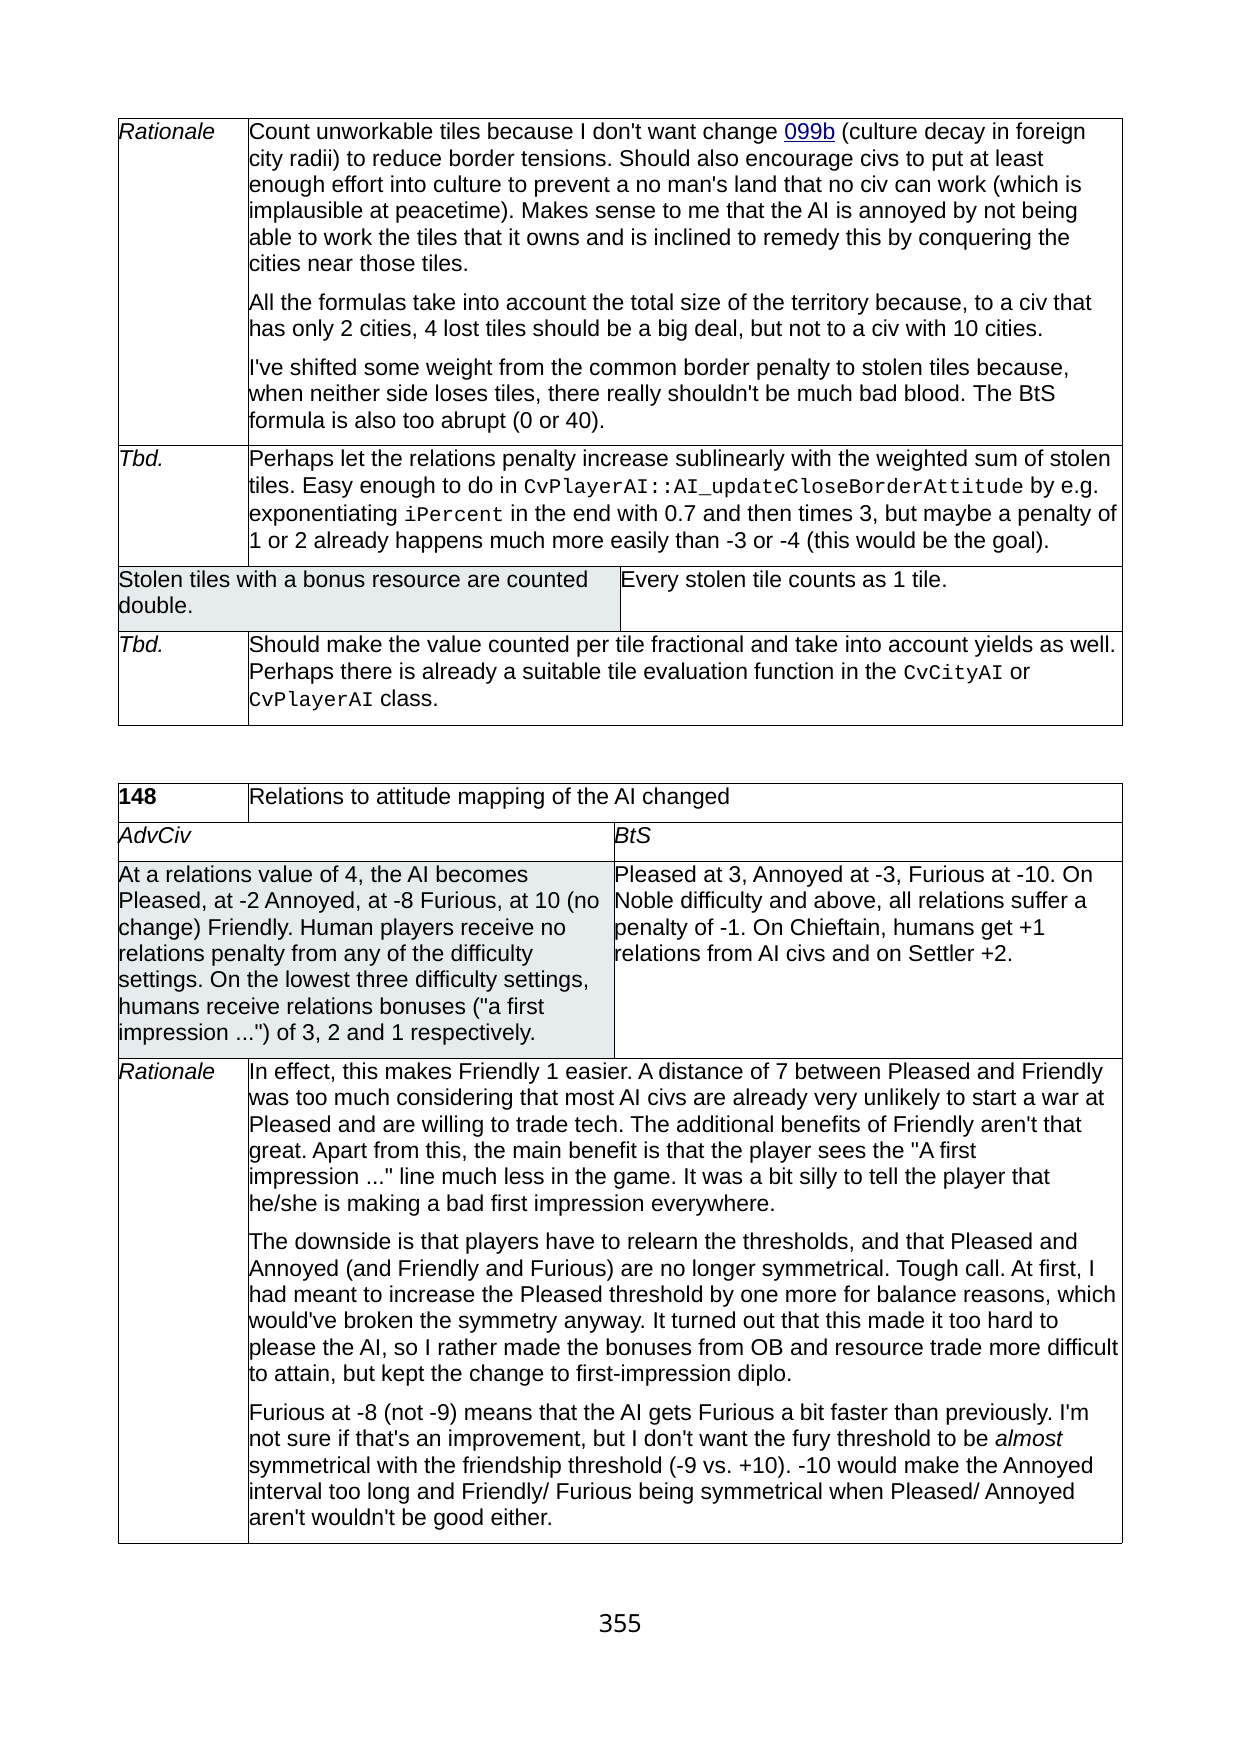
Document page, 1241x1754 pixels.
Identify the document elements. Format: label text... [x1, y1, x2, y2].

table_cell AdvCiv [119, 823, 614, 861]
table_cell Count unworkable tiles because I don't want change 099b (culture decay in foreign city radii) to reduce border tensions. Should also encourage civs to put at least enough effort into culture to prevent a no man's land that no civ can work (which is implausible at peacetime). Makes sense to me that the AI is annoyed by not being able to work the tiles that it owns and is inclined to remedy this by conquering the cities near those tiles. All the formulas take into account the total size of the territory because, to a civ that has only 2 cities, 4 lost tiles should be a big deal, but not to a civ with 10 cities. I've shifted some weight from the common border penalty to stolen tiles because, when neither side loses tiles, there really shouldn't be much bad blood. The BtS formula is also too abrupt (0 or 40). [249, 119, 1122, 445]
table_cell Tbd. [119, 632, 248, 725]
table_cell Rationale [119, 1059, 248, 1543]
table_cell At a relations value of 4, the AI becomes Pleased, at -2 Annoyed, at -8 Furious, at 10 (no change) Friendly. Human players receive no relations penalty from any of the difficulty settings. On the lowest three difficulty settings, humans receive relations bonuses ("a first impression ...") of 3, 2 and 1 respectively. [119, 862, 614, 1058]
table_cell Stolen tiles with a bonus resource are counted double. [119, 567, 620, 631]
table_cell In effect, this makes Friendly 1 easier. A distance of 7 between Pleased and Friendly was too much considering that most AI civs are already very unlikely to start a war at Pleased and are willing to trade tech. The additional benefits of Friendly aren't that great. Apart from this, the main benefit is that the player sees the "A first impression ..." line much less in the game. It was a bit silly to tell the player that he/she is making a bad first impression everywhere. The downside is that players have to relearn the thresholds, and that Pleased and Annoyed (and Friendly and Furious) are no longer symmetrical. Tough call. At first, I had meant to increase the Pleased threshold by one more for balance reasons, which would've broken the symmetry anyway. It turned out that this made it too hard to please the AI, so I rather made the bonuses from OB and resource trade more difficult to attain, but kept the change to first-impression diplo. Furious at -8 (not -9) means that the AI gets Furious a bit faster than previously. I'm not sure if that's an improvement, but I don't want the fury threshold to be almost symmetrical with the friendship threshold (-9 vs. +10). -10 would make the Annoyed interval too long and Friendly/ Furious being symmetrical when Pleased/ Annoyed aren't wouldn't be good either. [249, 1059, 1122, 1543]
table_cell Rationale [119, 119, 248, 445]
table_header 148 [119, 784, 248, 822]
table_cell Tbd. [119, 446, 248, 566]
table_cell BtS [615, 823, 1122, 861]
table_header Relations to attitude mapping of the AI changed [249, 784, 1122, 822]
table_cell Perhaps let the relations penalty increase sublinearly with the weighted sum of stolen tiles. Easy enough to do in CvPlayerAI::AI_updateCloseBorderAttitude by e.g. exponentiating iPercent in the end with 0.7 and then times 3, but maybe a penalty of 1 or 2 already happens much more easily than -3 or -4 (this would be the goal). [249, 446, 1122, 566]
table_cell Every stolen tile counts as 1 tile. [621, 567, 1122, 631]
table_cell Should make the value counted per tile fractional and take into account yields as well. Perhaps there is already a suitable tile evaluation function in the CvCityAI or CvPlayerAI class. [249, 632, 1122, 725]
table_cell Pleased at 3, Annoyed at -3, Furious at -10. On Noble difficulty and above, all relations suffer a penalty of -1. On Chieftain, humans get +1 relations from AI civs and on Settler +2. [615, 862, 1122, 1058]
